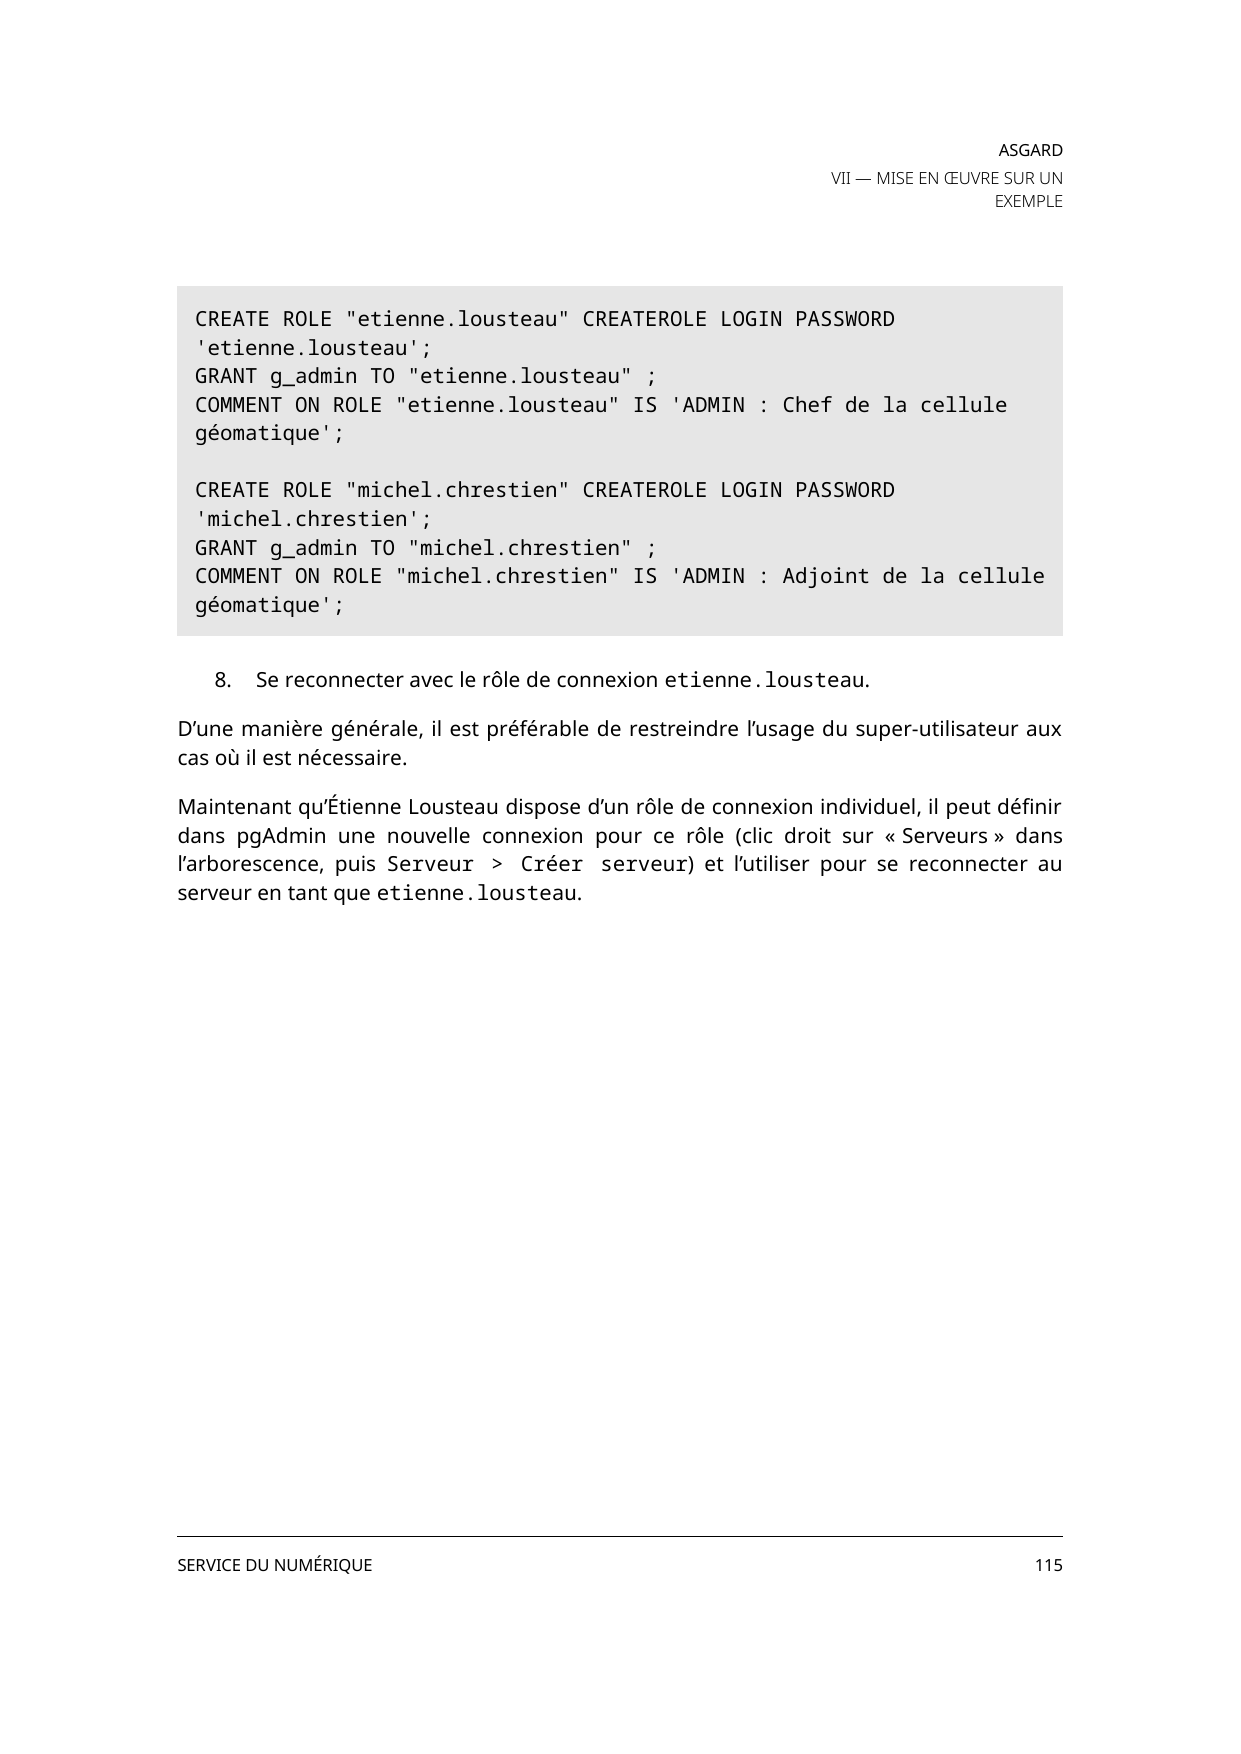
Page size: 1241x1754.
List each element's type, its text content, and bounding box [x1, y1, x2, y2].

text D’une manière générale, il est préférable de restreindre l’usage du super-utilisateur aux cas où il est nécessaire. [177, 714, 1063, 771]
text GRANT g_admin TO "etienne.lousteau" ; [177, 361, 1063, 390]
text COMMENT ON ROLE "michel.chrestien" IS 'ADMIN : Adjoint de la cellule géomatique'; [177, 561, 1063, 636]
text Maintenant qu’Étienne Lousteau dispose d’un rôle de connexion individuel, il peut définir dans pgAdmin une nouvelle connexion pour ce rôle (clic droit sur « Serveurs » dans l’arborescence, puis Serveur > Créer serveur) et l’utiliser pour se reconnecter au serveur en tant que etienne.lousteau. [177, 792, 1063, 906]
text GRANT g_admin TO "michel.chrestien" ; [177, 532, 1063, 561]
text CREATE ROLE "michel.chrestien" CREATEROLE LOGIN PASSWORD 'michel.chrestien'; [177, 475, 1063, 532]
list Se reconnecter avec le rôle de connexion etienne.lousteau. [214, 665, 1063, 694]
text COMMENT ON ROLE "etienne.lousteau" IS 'ADMIN : Chef de la cellule géomatique'; [177, 390, 1063, 447]
text CREATE ROLE "etienne.lousteau" CREATEROLE LOGIN PASSWORD 'etienne.lousteau'; [177, 286, 1063, 361]
